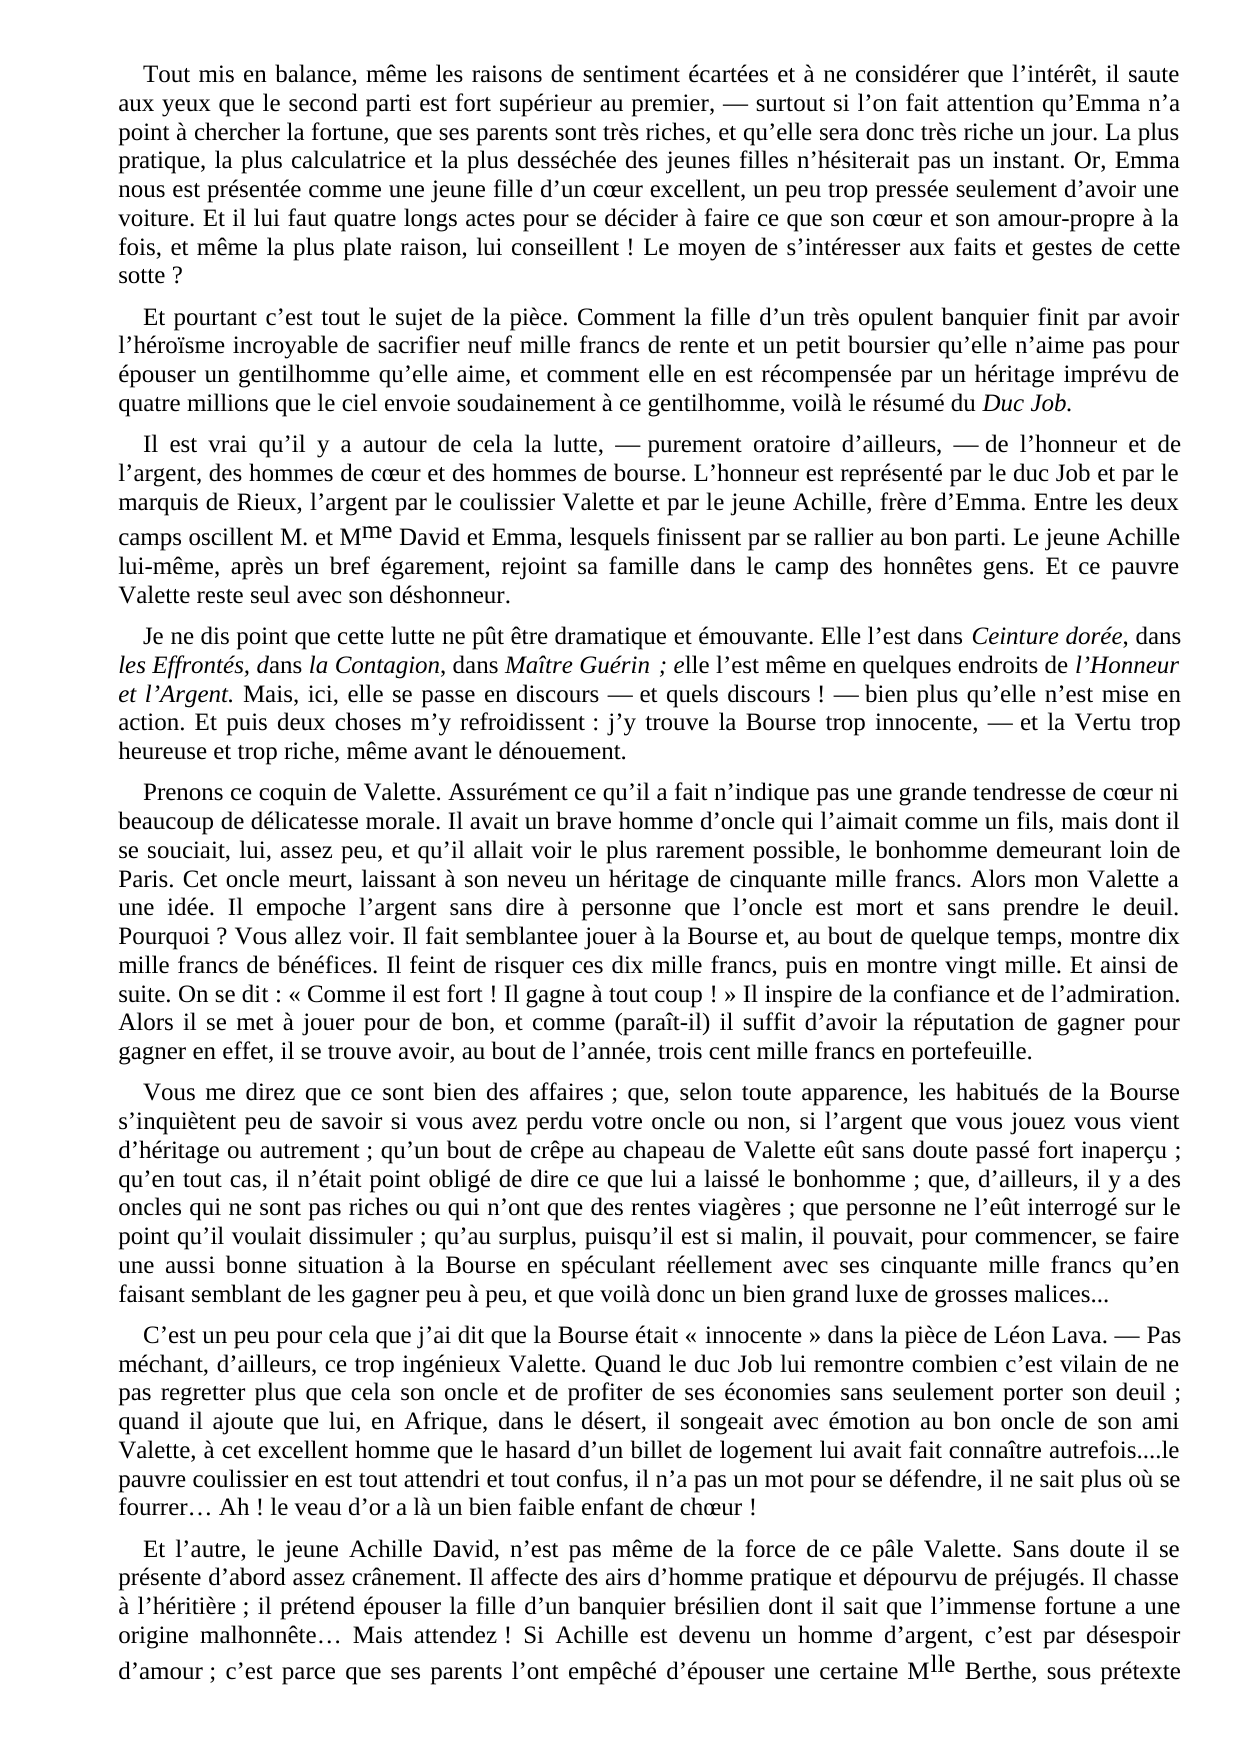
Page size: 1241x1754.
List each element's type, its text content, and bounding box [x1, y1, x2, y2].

text Vous me direz que ce sont bien des affaires ; que, selon toute apparence, les habitués de la Bourse s’inquiètent peu de savoir si vous avez perdu votre oncle ou non, si l’argent que vous jouez vous vient d’héritage ou autrement ; qu’un bout de crêpe au chapeau de Valette eût sans doute passé fort inaperçu ; qu’en tout cas, il n’était point obligé de dire ce que lui a laissé le bonhomme ; que, d’ailleurs, il y a des oncles qui ne sont pas riches ou qui n’ont que des rentes viagères ; que personne ne l’eût interrogé sur le point qu’il voulait dissimuler ; qu’au surplus, puisqu’il est si malin, il pouvait, pour commencer, se faire une aussi bonne situation à la Bourse en spéculant réellement avec ses cinquante mille francs qu’en faisant semblant de les gagner peu à peu, et que voilà donc un bien grand luxe de grosses malices... [118, 1077, 1181, 1307]
text Tout mis en balance, même les raisons de sentiment écartées et à ne considérer que l’intérêt, il saute aux yeux que le second parti est fort supérieur au premier, — surtout si l’on fait attention qu’Emma n’a point à chercher la fortune, que ses parents sont très riches, et qu’elle sera donc très riche un jour. La plus pratique, la plus calculatrice et la plus desséchée des jeunes filles n’hésiterait pas un instant. Or, Emma nous est présentée comme une jeune fille d’un cœur excellent, un peu trop pressée seulement d’avoir une voiture. Et il lui faut quatre longs actes pour se décider à faire ce que son cœur et son amour-propre à la fois, et même la plus plate raison, lui conseillent ! Le moyen de s’intéresser aux faits et gestes de cette sotte ? [118, 59, 1181, 289]
text Il est vrai qu’il y a autour de cela la lutte, — purement oratoire d’ailleurs, — de l’honneur et de l’argent, des hommes de cœur et des hommes de bourse. L’honneur est représenté par le duc Job et par le marquis de Rieux, l’argent par le coulissier Valette et par le jeune Achille, frère d’Emma. Entre les deux camps oscillent M. et Mme David et Emma, lesquels finissent par se rallier au bon parti. Le jeune Achille lui-même, après un bref égarement, rejoint sa famille dans le camp des honnêtes gens. Et ce pauvre Valette reste seul avec son déshonneur. [118, 429, 1181, 609]
text Et pourtant c’est tout le sujet de la pièce. Comment la fille d’un très opulent banquier finit par avoir l’héroïsme incroyable de sacrifier neuf mille francs de rente et un petit boursier qu’elle n’aime pas pour épouser un gentilhomme qu’elle aime, et comment elle en est récompensée par un héritage imprévu de quatre millions que le ciel envoie soudainement à ce gentilhomme, voilà le résumé du Duc Job. [118, 302, 1181, 417]
text Prenons ce coquin de Valette. Assurément ce qu’il a fait n’indique pas une grande tendresse de cœur ni beaucoup de délicatesse morale. Il avait un brave homme d’oncle qui l’aimait comme un fils, mais dont il se souciait, lui, assez peu, et qu’il allait voir le plus rarement possible, le bonhomme demeurant loin de Paris. Cet oncle meurt, laissant à son neveu un héritage de cinquante mille francs. Alors mon Valette a une idée. Il empoche l’argent sans dire à personne que l’oncle est mort et sans prendre le deuil. Pourquoi ? Vous allez voir. Il fait semblantee jouer à la Bourse et, au bout de quelque temps, montre dix mille francs de bénéfices. Il feint de risquer ces dix mille francs, puis en montre vingt mille. Et ainsi de suite. On se dit : « Comme il est fort ! Il gagne à tout coup ! » Il inspire de la confiance et de l’admiration. Alors il se met à jouer pour de bon, et comme (paraît-il) il suffit d’avoir la réputation de gagner pour gagner en effet, il se trouve avoir, au bout de l’année, trois cent mille francs en portefeuille. [118, 777, 1181, 1065]
text Je ne dis point que cette lutte ne pût être dramatique et émouvante. Elle l’est dans Ceinture dorée, dans les Effrontés, dans la Contagion, dans Maître Guérin ; elle l’est même en quelques endroits de l’Honneur et l’Argent. Mais, ici, elle se passe en discours — et quels discours ! — bien plus qu’elle n’est mise en action. Et puis deux choses m’y refroidissent : j’y trouve la Bourse trop innocente, — et la Vertu trop heureuse et trop riche, même avant le dénouement. [118, 621, 1181, 765]
text Et l’autre, le jeune Achille David, n’est pas même de la force de ce pâle Valette. Sans doute il se présente d’abord assez crânement. Il affecte des airs d’homme pratique et dépourvu de préjugés. Il chasse à l’héritière ; il prétend épouser la fille d’un banquier brésilien dont il sait que l’immense fortune a une origine malhonnête… Mais attendez ! Si Achille est devenu un homme d’argent, c’est par désespoir d’amour ; c’est parce que ses parents l’ont empêché d’épouser une certaine Mlle Berthe, sous prétexte [118, 1534, 1181, 1685]
text C’est un peu pour cela que j’ai dit que la Bourse était « innocente » dans la pièce de Léon Lava. — Pas méchant, d’ailleurs, ce trop ingénieux Valette. Quand le duc Job lui remontre combien c’est vilain de ne pas regretter plus que cela son oncle et de profiter de ses économies sans seulement porter son deuil ; quand il ajoute que lui, en Afrique, dans le désert, il songeait avec émotion au bon oncle de son ami Valette, à cet excellent homme que le hasard d’un billet de logement lui avait fait connaître autrefois....le pauvre coulissier en est tout attendri et tout confus, il n’a pas un mot pour se défendre, il ne sait plus où se fourrer… Ah ! le veau d’or a là un bien faible enfant de chœur ! [118, 1320, 1181, 1521]
